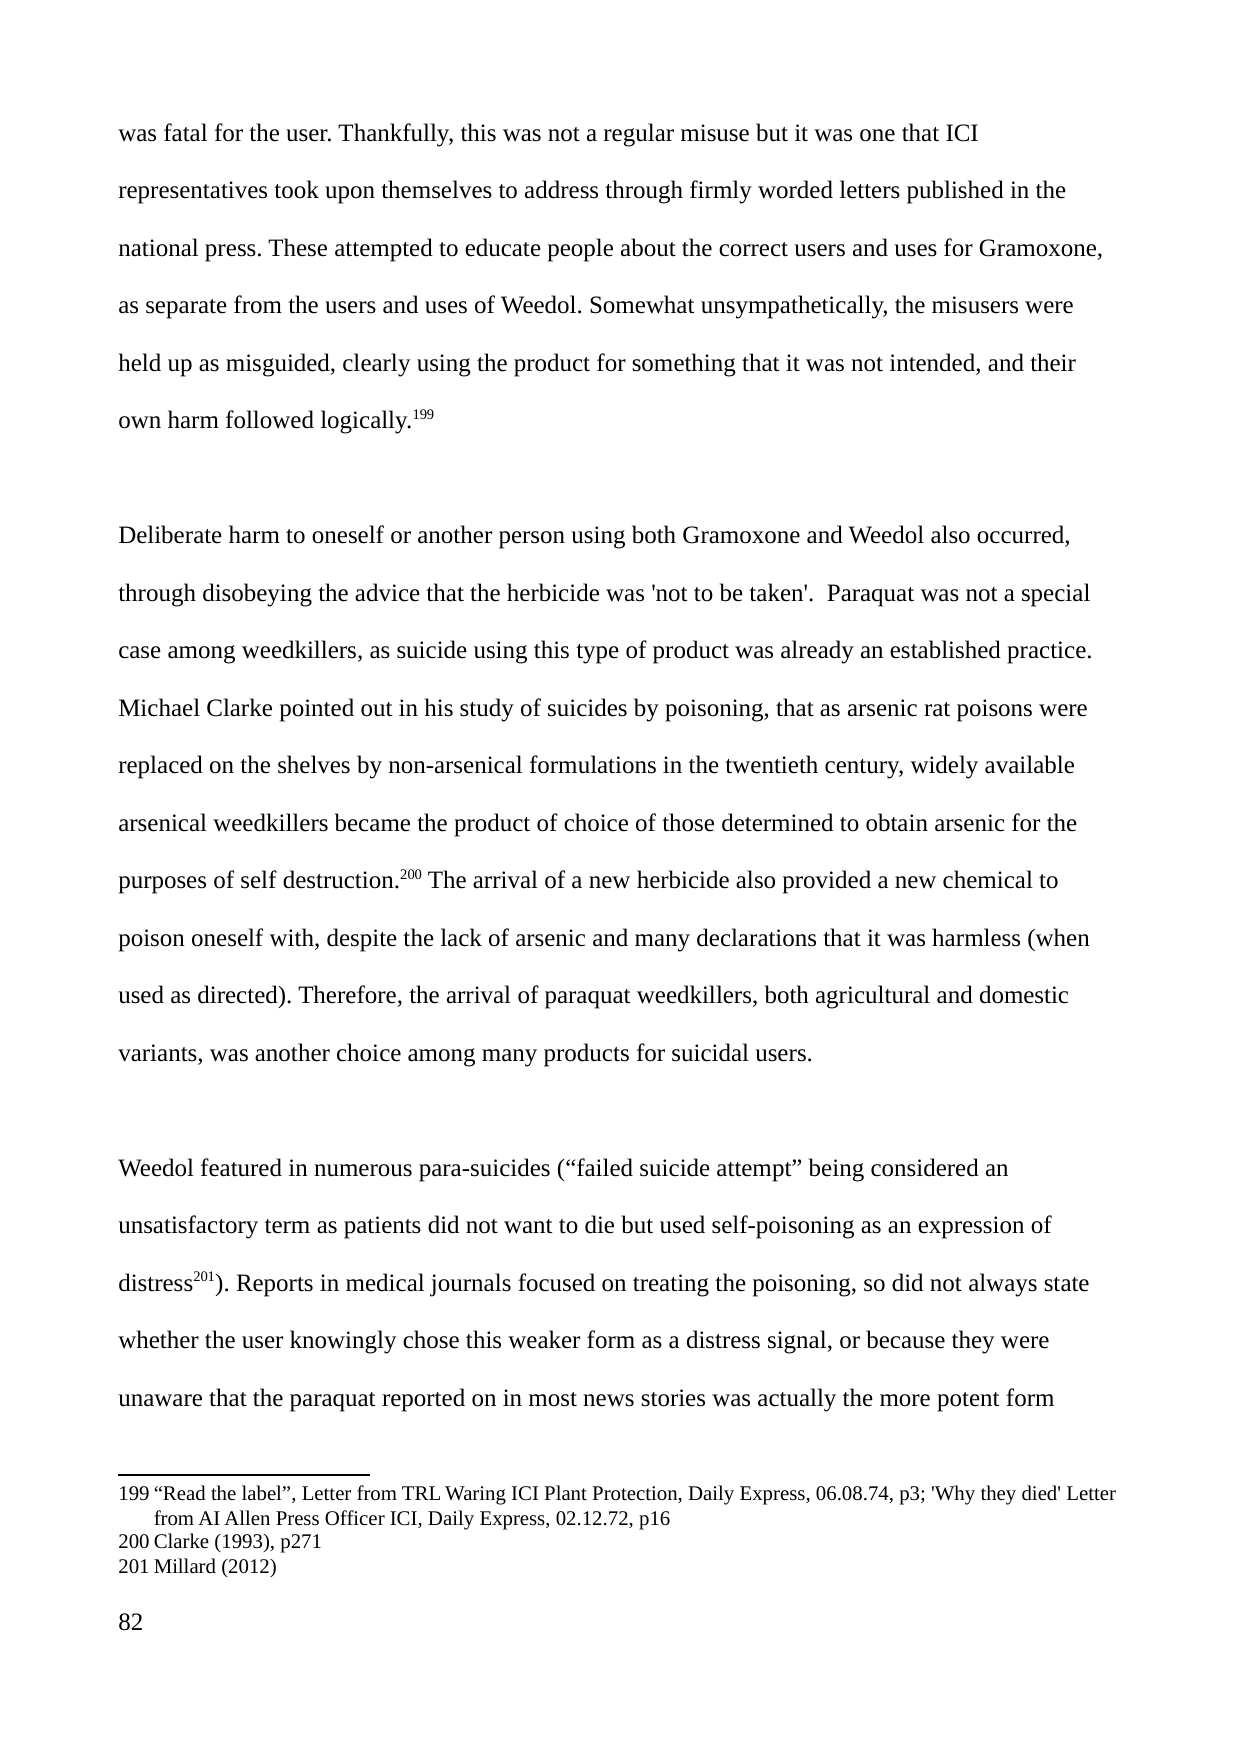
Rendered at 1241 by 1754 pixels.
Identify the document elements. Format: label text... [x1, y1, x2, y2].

text “Read the label”, Letter from TRL Waring ICI Plant Protection, Daily Express, 06.08.74, p3; 'Why they died' Letter from AI Allen Press Officer ICI, Daily Express, 02.12.72, p16 [118, 1481, 1122, 1529]
text Weedol featured in numerous para-suicides (“failed suicide attempt” being considered an unsatisfactory term as patients did not want to die but used self-poisoning as an expression of distress). Reports in medical journals focused on treating the poisoning, so did not always state whether the user knowingly chose this weaker form as a distress signal, or because they were unaware that the paraquat reported on in most news stories was actually the more potent form [118, 1153, 1122, 1412]
text Deliberate harm to oneself or another person using both Gramoxone and Weedol also occurred, through disobeying the advice that the herbicide was 'not to be taken'. Paraquat was not a special case among weedkillers, as suicide using this type of product was already an established practice. Michael Clarke pointed out in his study of suicides by poisoning, that as arsenic rat poisons were replaced on the shelves by non-arsenical formulations in the twentieth century, widely available arsenical weedkillers became the product of choice of those determined to obtain arsenic for the purposes of self destruction. The arrival of a new herbicide also provided a new chemical to poison oneself with, despite the lack of arsenic and many declarations that it was harmless (when used as directed). Therefore, the arrival of paraquat weedkillers, both agricultural and domestic variants, was another choice among many products for suicidal users. [118, 521, 1122, 1067]
text was fatal for the user. Thankfully, this was not a regular misuse but it was one that ICI representatives took upon themselves to address through firmly worded letters published in the national press. These attempted to educate people about the correct users and uses for Gramoxone, as separate from the users and uses of Weedol. Somewhat unsympathetically, the misusers were held up as misguided, clearly using the product for something that it was not intended, and their own harm followed logically. [118, 118, 1122, 434]
text Millard (2012) [118, 1553, 1122, 1578]
text Clarke (1993), p271 [118, 1529, 1122, 1553]
